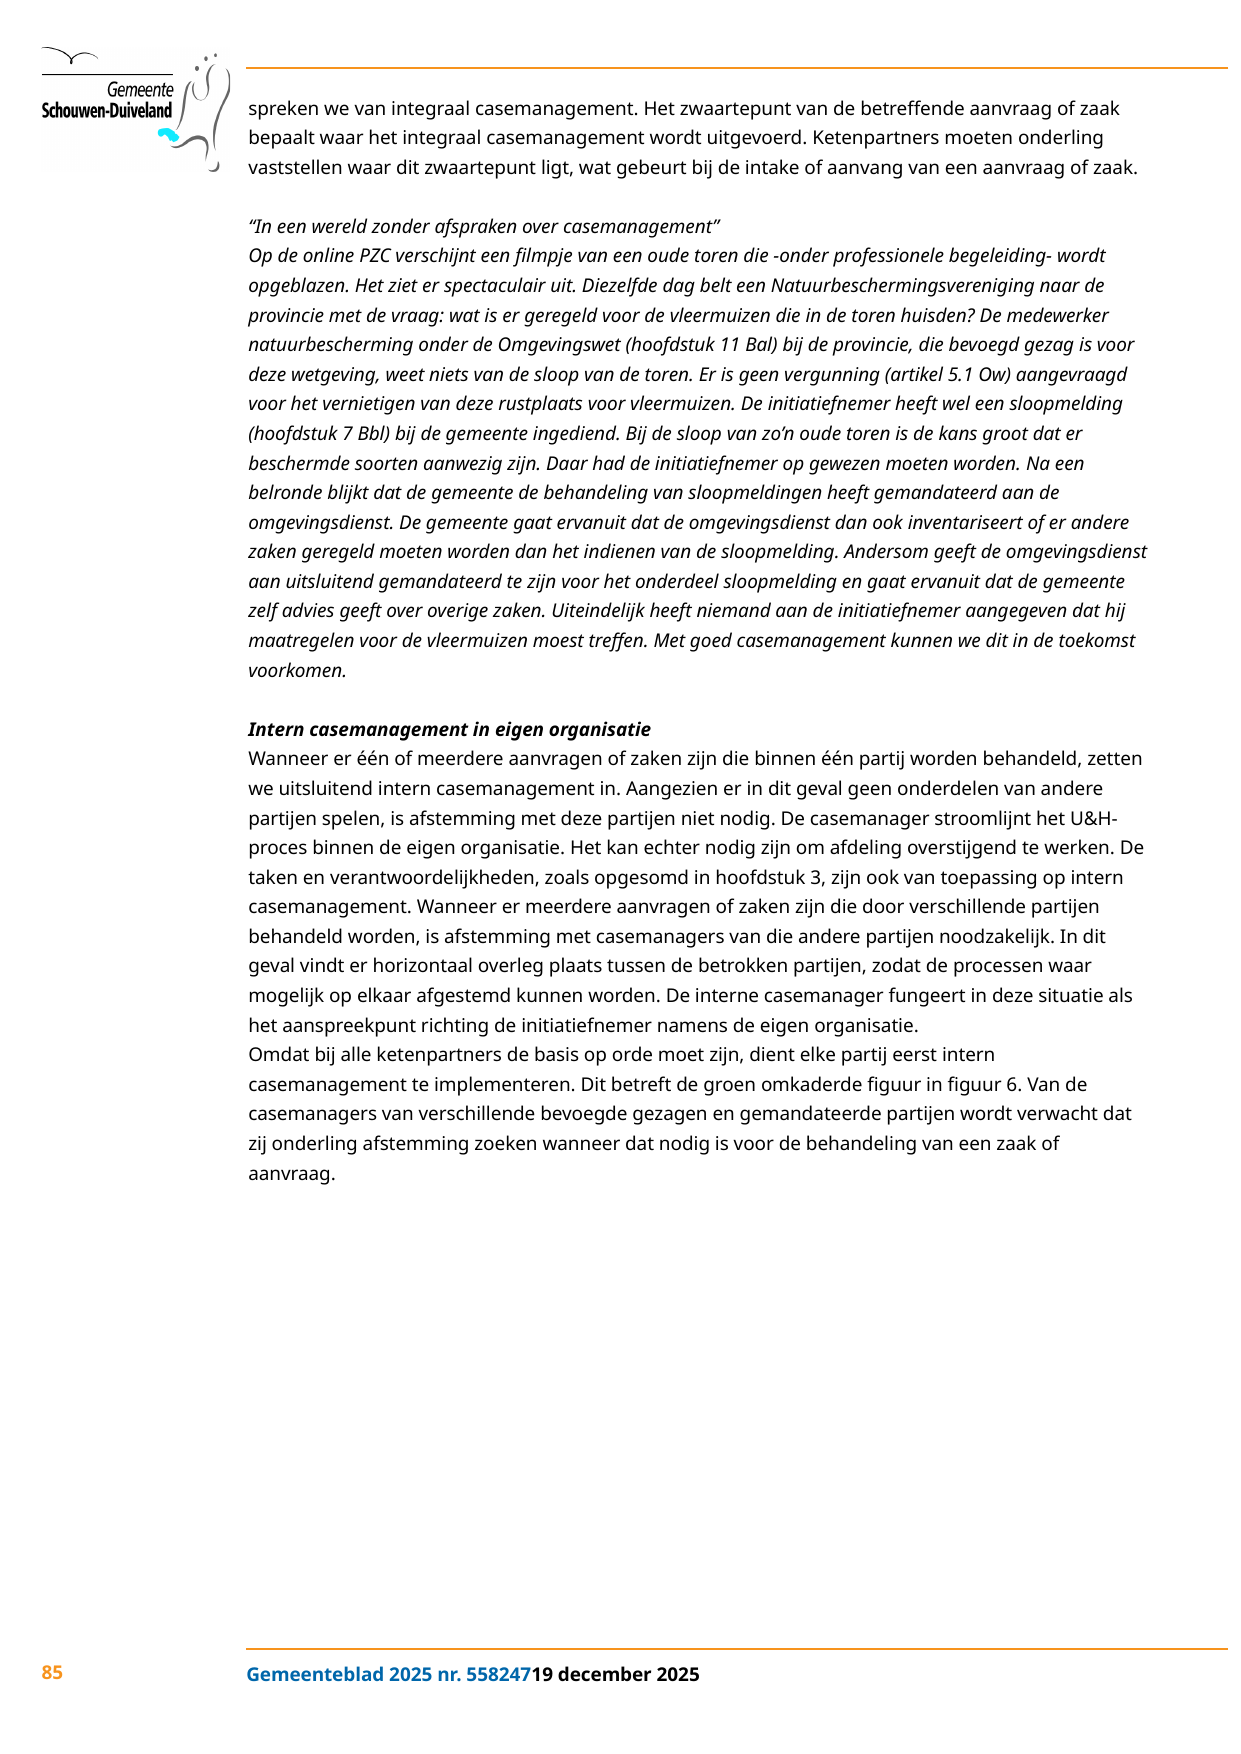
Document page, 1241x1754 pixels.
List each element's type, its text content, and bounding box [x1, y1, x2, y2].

text Op de online PZC verschijnt een filmpje van een oude toren die -onder professionele begeleiding- wordt opgeblazen. Het ziet er spectaculair uit. Diezelfde dag belt een Natuurbeschermingsvereniging naar de provincie met de vraag: wat is er geregeld voor de vleermuizen die in de toren huisden? De medewerker natuurbescherming onder de Omgevingswet (hoofdstuk 11 Bal) bij de provincie, die bevoegd gezag is voor deze wetgeving, weet niets van de sloop van de toren. Er is geen vergunning (artikel 5.1 Ow) aangevraagd voor het vernietigen van deze rustplaats voor vleermuizen. De initiatiefnemer heeft wel een sloopmelding (hoofdstuk 7 Bbl) bij de gemeente ingediend. Bij de sloop van zo’n oude toren is de kans groot dat er beschermde soorten aanwezig zijn. Daar had de initiatiefnemer op gewezen moeten worden. Na een belronde blijkt dat de gemeente de behandeling van sloopmeldingen heeft gemandateerd aan de omgevingsdienst. De gemeente gaat ervanuit dat de omgevingsdienst dan ook inventariseert of er andere zaken geregeld moeten worden dan het indienen van de sloopmelding. Andersom geeft de omgevingsdienst aan uitsluitend gemandateerd te zijn voor het onderdeel sloopmelding en gaat ervanuit dat de gemeente zelf advies geeft over overige zaken. Uiteindelijk heeft niemand aan de initiatiefnemer aangegeven dat hij maatregelen voor de vleermuizen moest treffen. Met goed casemanagement kunnen we dit in de toekomst voorkomen. [248, 243, 1152, 683]
picture [41, 47, 231, 172]
text Wanneer er één of meerdere aanvragen of zaken zijn die binnen één partij worden behandeld, zetten we uitsluitend intern casemanagement in. Aangezien er in dit geval geen onderdelen van andere partijen spelen, is afstemming met deze partijen niet nodig. De casemanager stroomlijnt het U&H-proces binnen de eigen organisatie. Het kan echter nodig zijn om afdeling overstijgend te werken. De taken en verantwoordelijkheden, zoals opgesomd in hoofdstuk 3, zijn ook van toepassing op intern casemanagement. Wanneer er meerdere aanvragen of zaken zijn die door verschillende partijen behandeld worden, is afstemming met casemanagers van die andere partijen noodzakelijk. In dit geval vindt er horizontaal overleg plaats tussen de betrokken partijen, zodat de processen waar mogelijk op elkaar afgestemd kunnen worden. De interne casemanager fungeert in deze situatie als het aanspreekpunt richting de initiatiefnemer namens de eigen organisatie. [248, 746, 1152, 1038]
text spreken we van integraal casemanagement. Het zwaartepunt van de betreffende aanvraag of zaak bepaalt waar het integraal casemanagement wordt uitgevoerd. Ketenpartners moeten onderling vaststellen waar dit zwaartepunt ligt, wat gebeurt bij de intake of aanvang van een aanvraag of zaak. [248, 95, 1152, 180]
text Omdat bij alle ketenpartners de basis op orde moet zijn, dient elke partij eerst intern casemanagement te implementeren. Dit betreft de groen omkaderde figuur in figuur 6. Van de casemanagers van verschillende bevoegde gezagen en gemandateerde partijen wordt verwacht dat zij onderling afstemming zoeken wanneer dat nodig is voor de behandeling van een zaak of aanvraag. [248, 1041, 1152, 1186]
text Intern casemanagement in eigen organisatie [248, 716, 1152, 742]
text “In een wereld zonder afspraken over casemanagement” [248, 213, 1152, 239]
